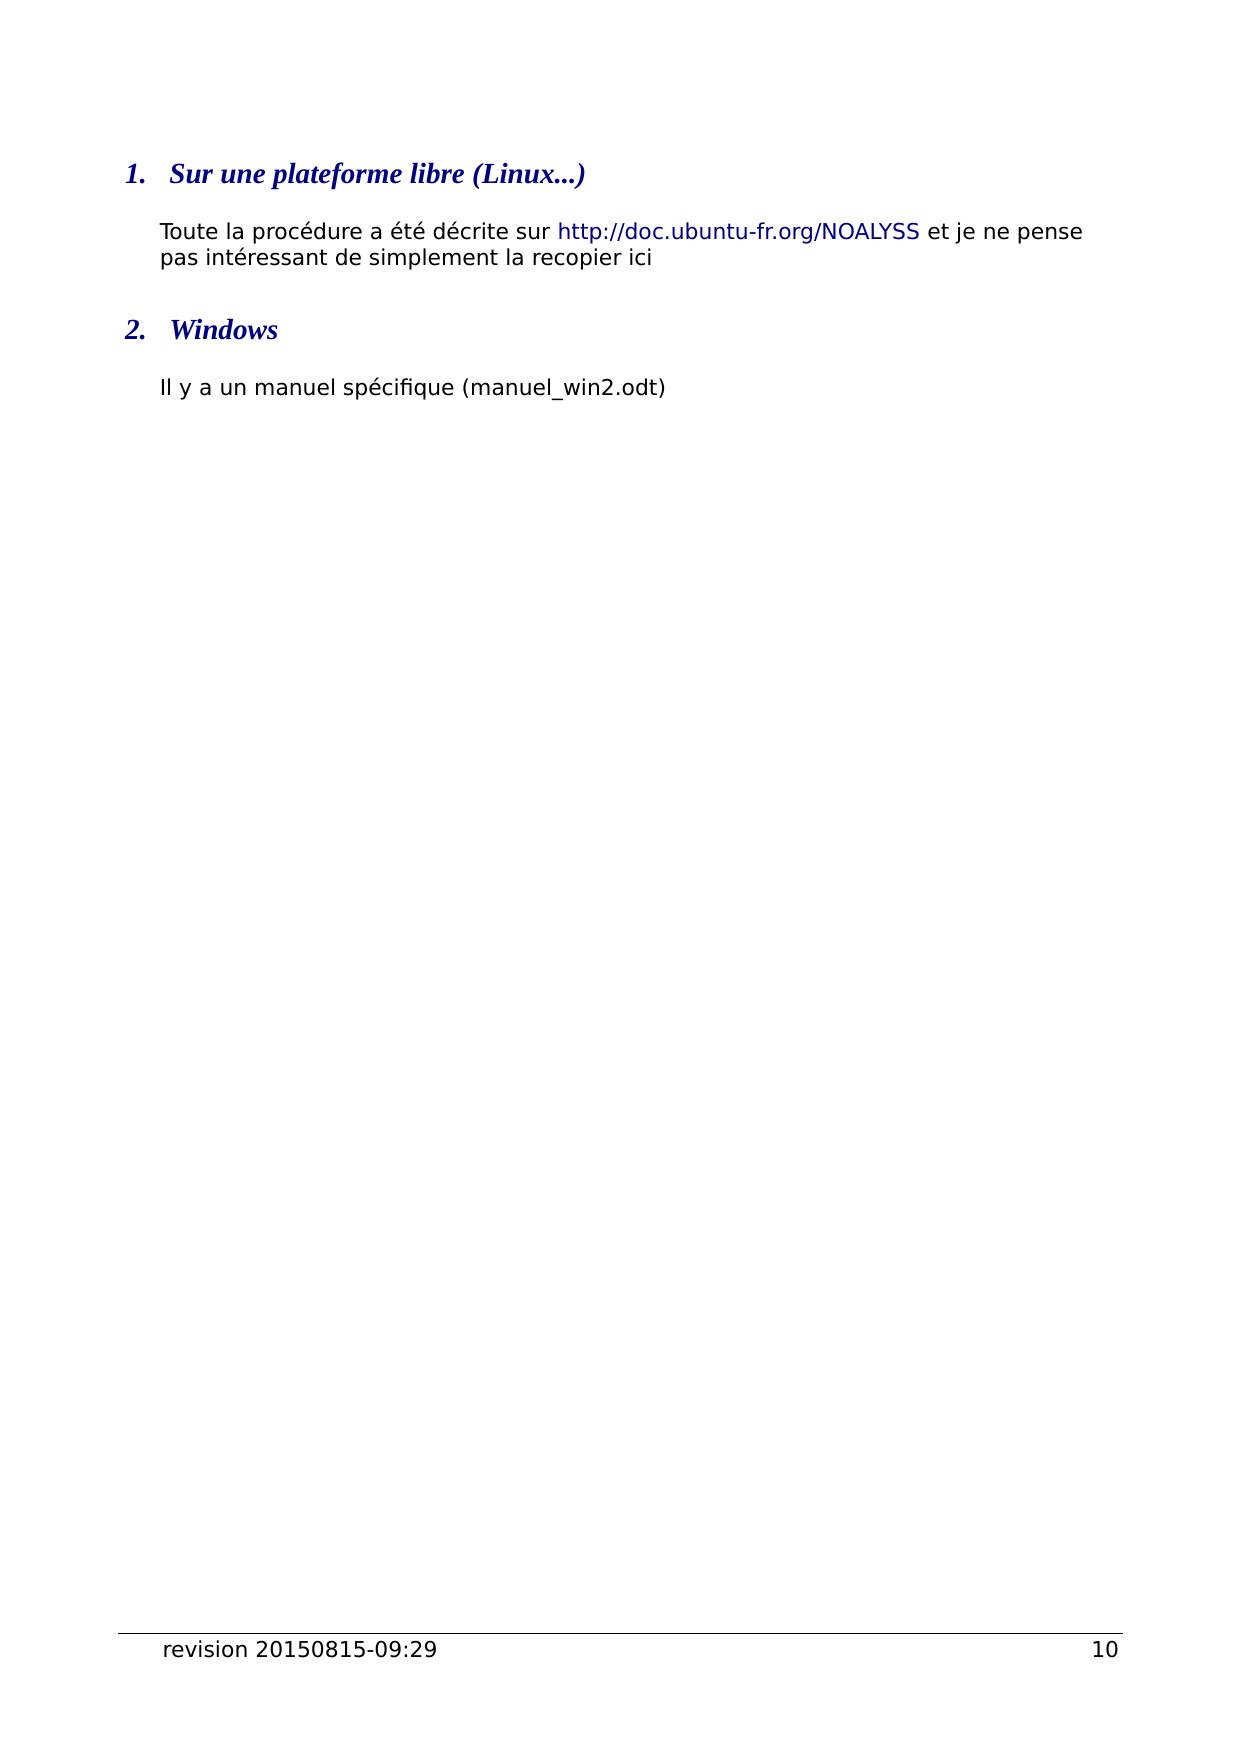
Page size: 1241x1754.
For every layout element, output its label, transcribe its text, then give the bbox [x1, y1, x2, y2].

text Il y a un manuel spécifique (manuel_win2.odt) [159, 375, 1123, 401]
subtitle Sur une plateforme libre (Linux...) [117, 156, 1123, 189]
text Toute la procédure a été décrite sur http://doc.ubuntu-fr.org/NOALYSS et je ne pense pas intéressant de simplement la recopier ici [159, 219, 1123, 270]
subtitle Windows [117, 312, 1123, 346]
